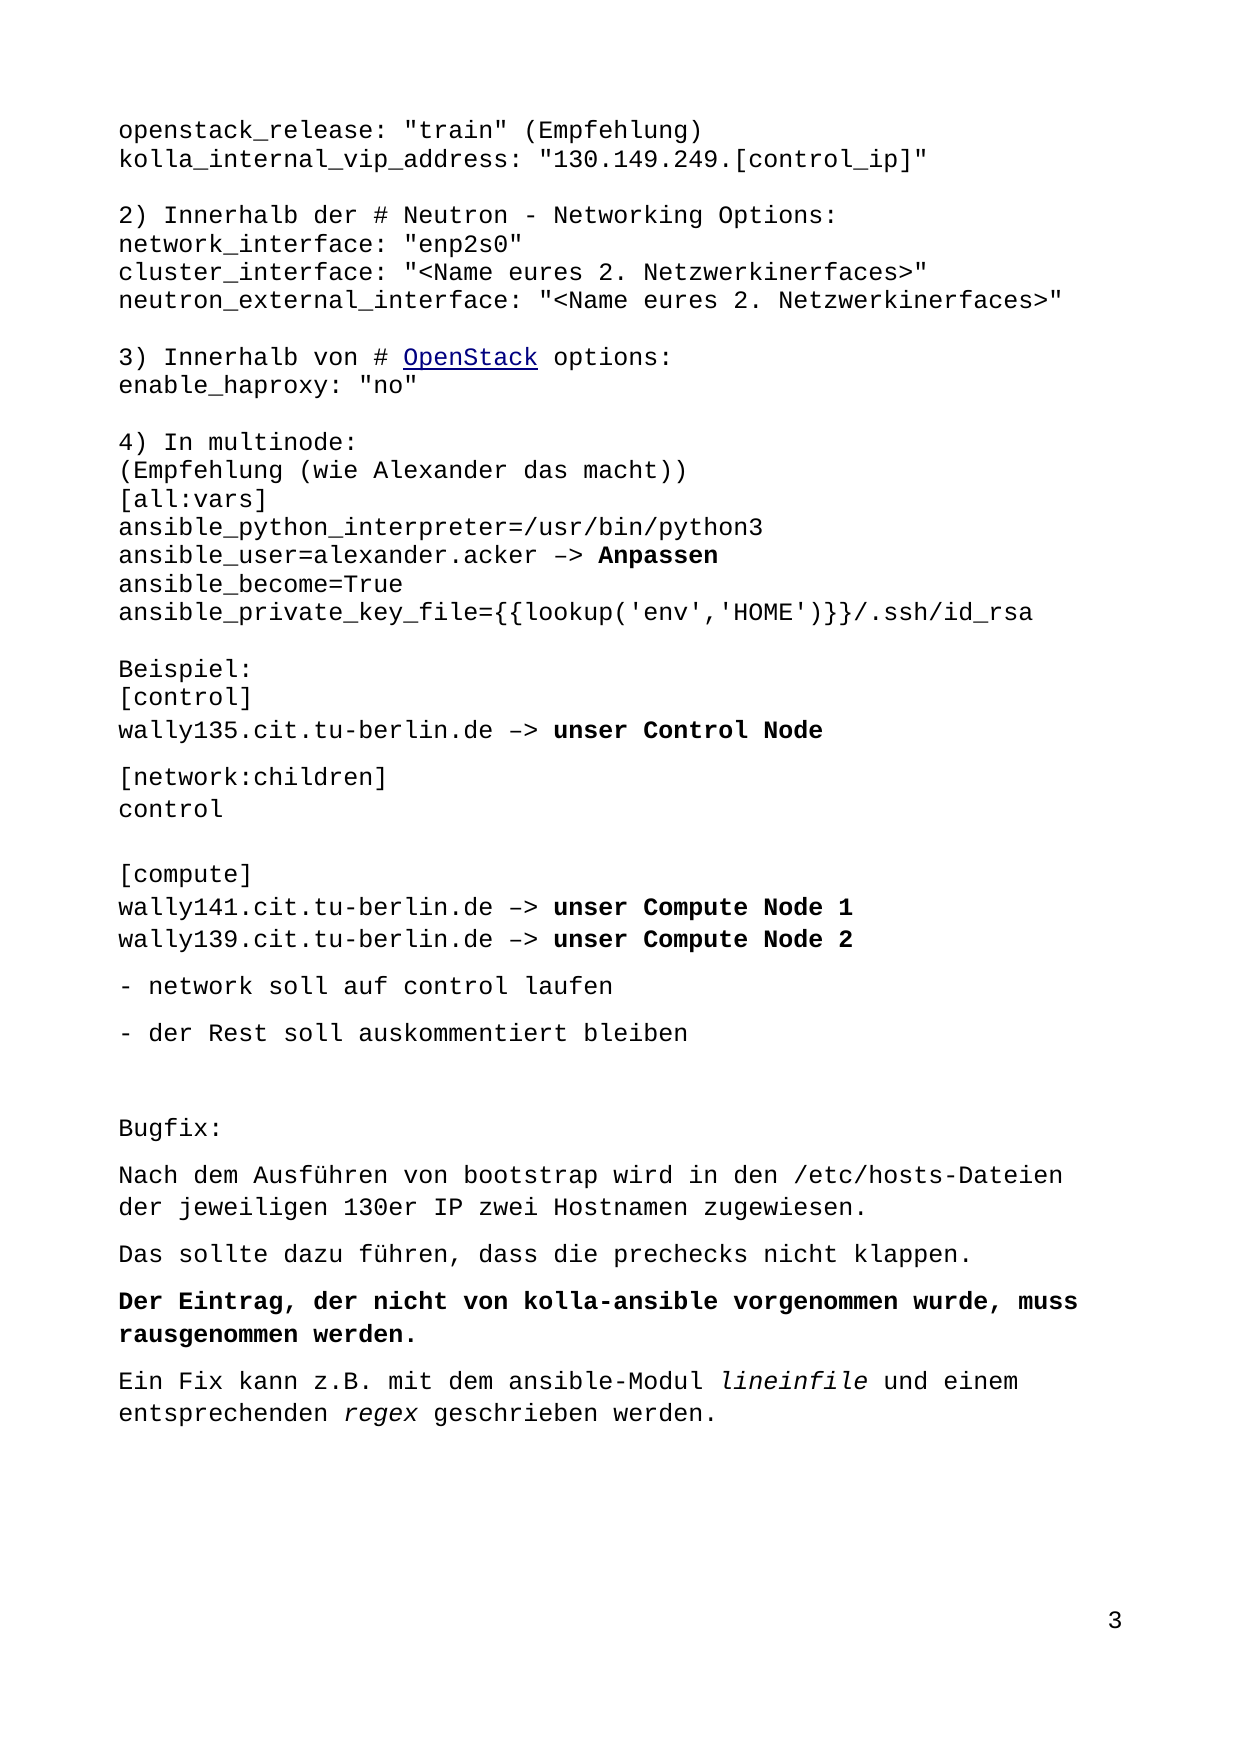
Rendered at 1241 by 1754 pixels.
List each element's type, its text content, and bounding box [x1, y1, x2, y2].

text Beispiel: [118, 656, 1122, 685]
text Nach dem Ausführen von bootstrap wird in den /etc/hosts-Dateien der jeweiligen 130er IP zwei Hostnamen zugewiesen. [118, 1162, 1122, 1223]
text (Empfehlung (wie Alexander das macht)) [118, 458, 1122, 486]
text Bugfix: [118, 1115, 1122, 1143]
text openstack_release: "train" (Empfehlung) kolla_internal_vip_address: "130.149.249.[control_ip]" 2) Innerhalb der # Neutron - Networking Options: network_interface: "enp2s0" cluster_interface: "<Name eures 2. Netzwerkinerfaces>" neutron_external_interface: "<Name eures 2. Netzwerkinerfaces>" 3) Innerhalb von # OpenStack options: enable_haproxy: "no" [118, 118, 1122, 401]
text - der Rest soll auskommentiert bleiben [118, 1021, 1122, 1049]
text [control] wally135.cit.tu-berlin.de –> unser Control Node [118, 685, 1122, 746]
text - network soll auf control laufen [118, 974, 1122, 1002]
text Das sollte dazu führen, dass die prechecks nicht klappen. [118, 1242, 1122, 1270]
text [network:children] control [compute] wally141.cit.tu-berlin.de –> unser Compute Node 1 wally139.cit.tu-berlin.de –> unser Compute Node 2 [118, 764, 1122, 955]
text [all:vars] ansible_python_interpreter=/usr/bin/python3 ansible_user=alexander.acker –> Anpassen ansible_become=True ansible_private_key_file={{lookup('env','HOME')}}/.ssh/id_rsa [118, 486, 1122, 628]
text Der Eintrag, der nicht von kolla-ansible vorgenommen wurde, muss rausgenommen werden. [118, 1289, 1122, 1350]
text 4) In multinode: [118, 430, 1122, 458]
text Ein Fix kann z.B. mit dem ansible-Modul lineinfile und einem entsprechenden regex geschrieben werden. [118, 1368, 1122, 1429]
